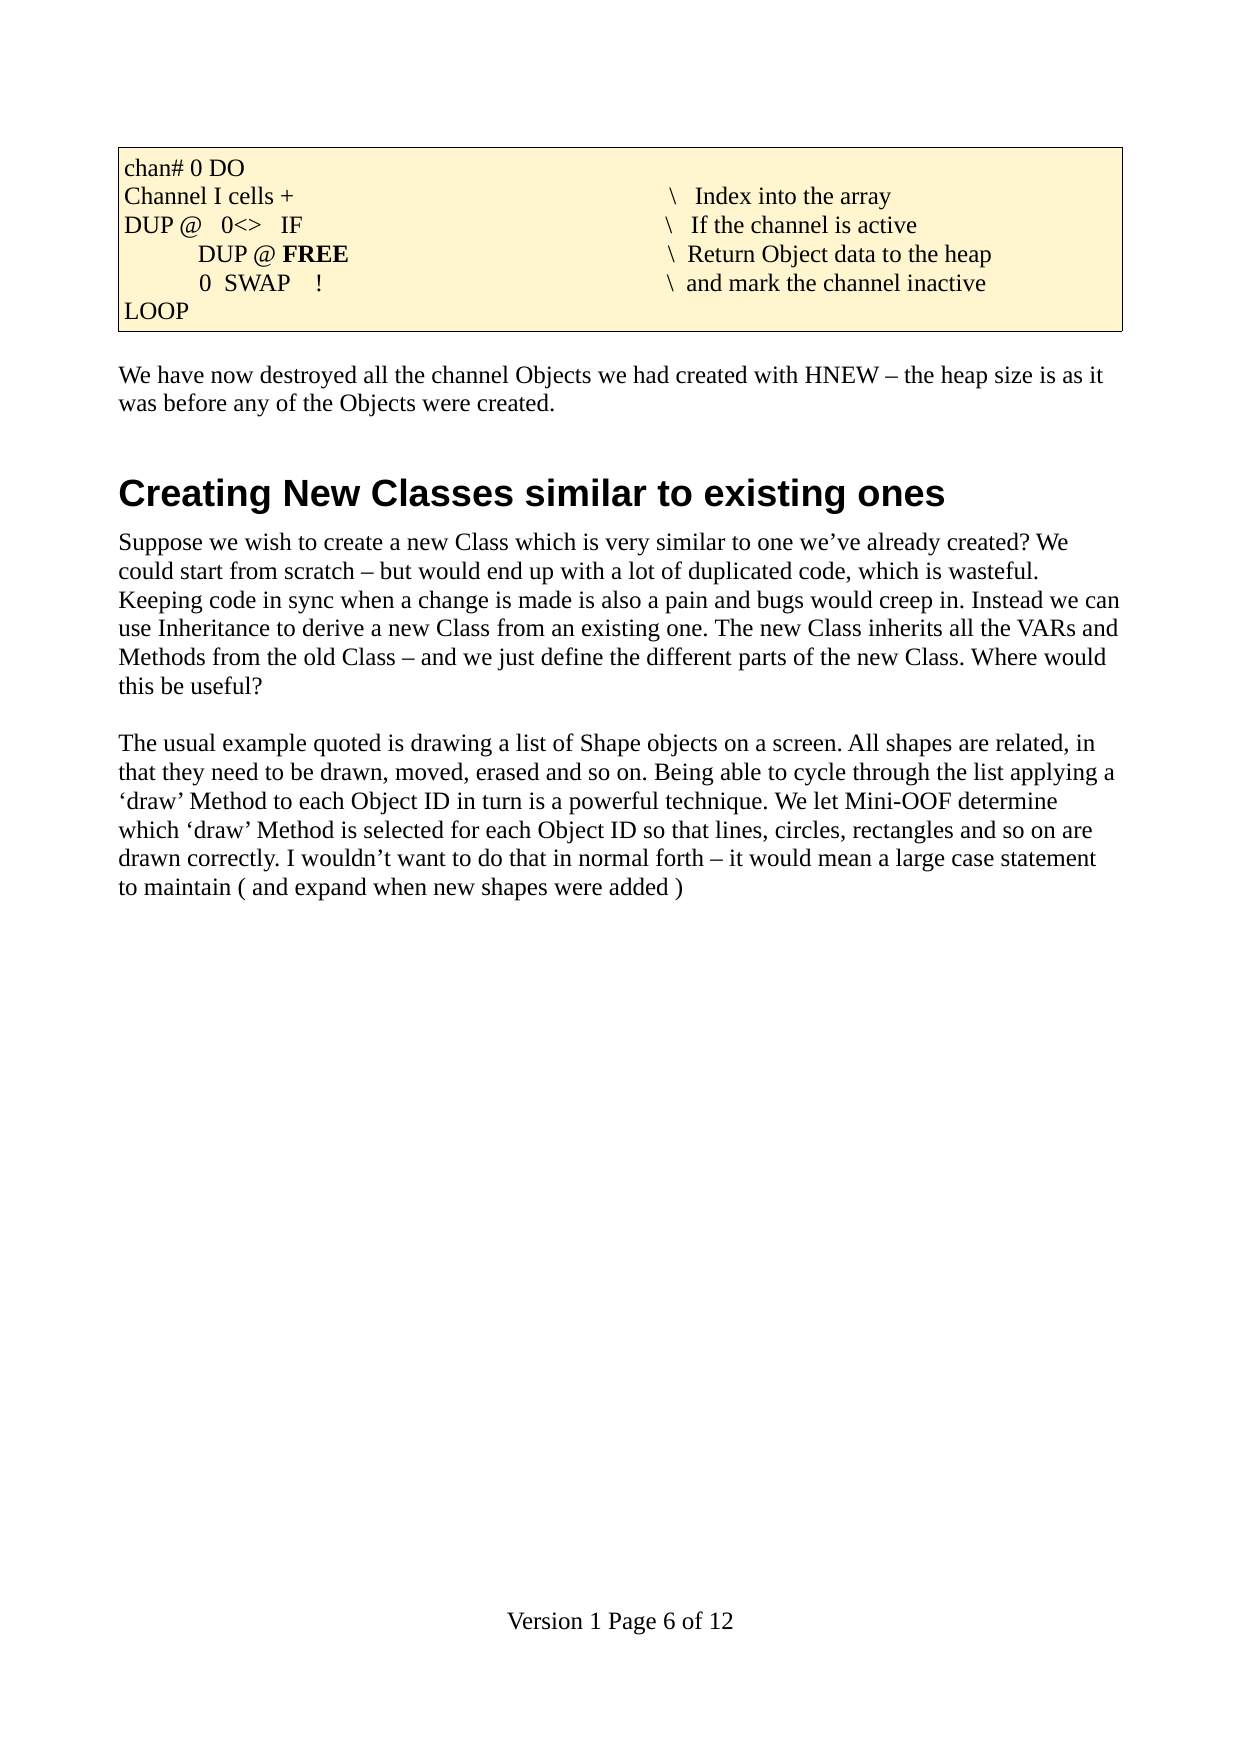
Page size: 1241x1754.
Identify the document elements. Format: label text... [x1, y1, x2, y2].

text We have now destroyed all the channel Objects we had created with HNEW – the heap size is as it was before any of the Objects were created. [118, 360, 1122, 417]
subtitle Creating New Classes similar to existing ones [118, 471, 1122, 515]
text The usual example quoted is drawing a list of Shape objects on a screen. All shapes are related, in that they need to be drawn, moved, erased and so on. Being able to cycle through the list applying a ‘draw’ Method to each Object ID in turn is a powerful technique. We let Mini-OOF determine which ‘draw’ Method is selected for each Object ID so that lines, circles, rectangles and so on are drawn correctly. I wouldn’t want to do that in normal forth – it would mean a large case statement to maintain ( and expand when new shapes were added ) [118, 728, 1122, 901]
text Suppose we wish to create a new Class which is very similar to one we’ve already created? We could start from scratch – but would end up with a lot of duplicated code, which is wasteful. Keeping code in sync when a change is made is also a pain and bugs would creep in. Instead we can use Inheritance to derive a new Class from an existing one. The new Class inherits all the VARs and Methods from the old Class – and we just define the different parts of the new Class. Where would this be useful? [118, 527, 1122, 700]
table_header chan# 0 DO Channel I cells + \ Index into the array DUP @ 0<> IF \ If the channel is active DUP @ FREE \ Return Object data to the heap 0 SWAP ! \ and mark the channel inactive LOOP [119, 148, 1122, 331]
